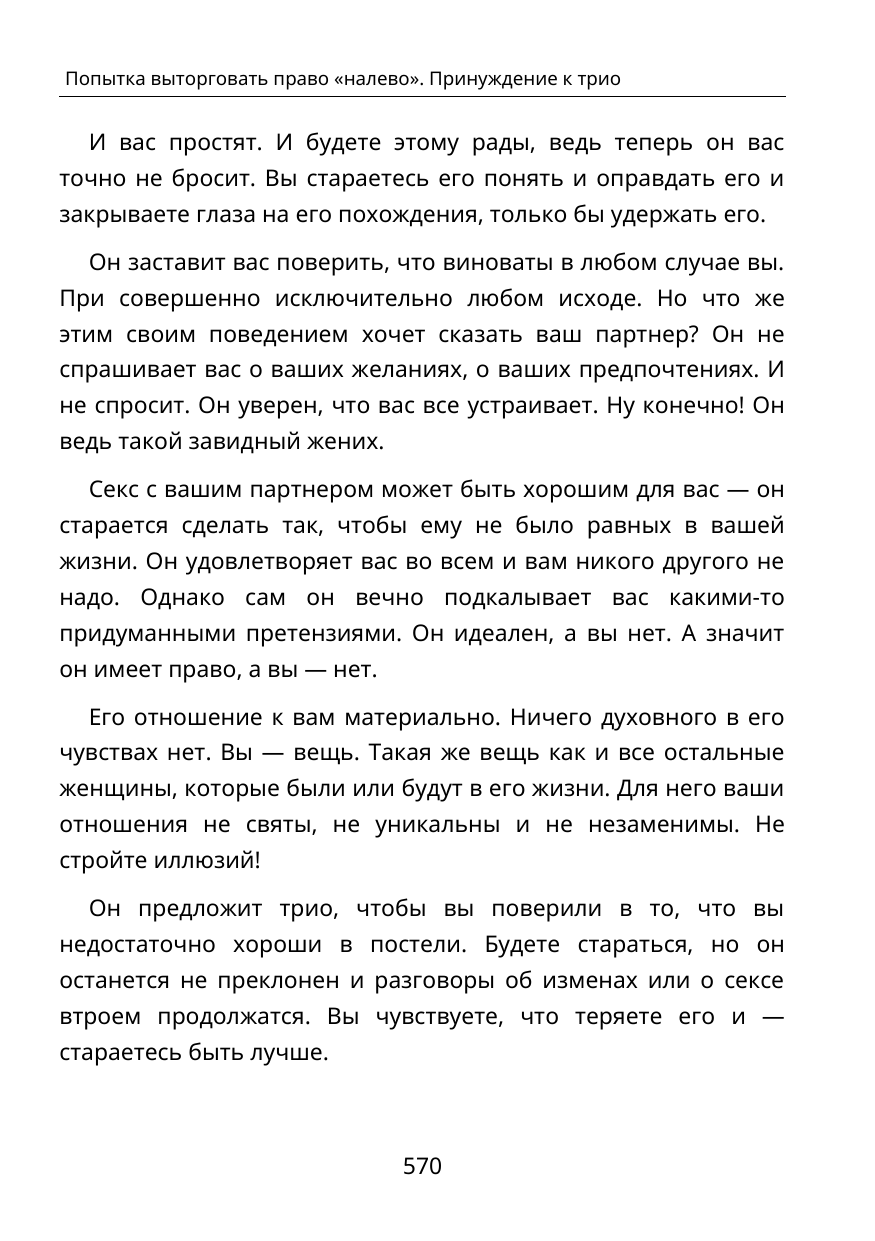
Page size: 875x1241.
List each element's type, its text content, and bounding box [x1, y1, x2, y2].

text Его отношение к вам материально. Ничего духовного в его чувствах нет. Вы — вещь. Такая же вещь как и все остальные женщины, которые были или будут в его жизни. Для него ваши отношения не святы, не уникальны и не незаменимы. Не стройте иллюзий! [59, 700, 786, 875]
text Он заставит вас поверить, что виноваты в любом случае вы. При совершенно исключительно любом исходе. Но что же этим своим поведением хочет сказать ваш партнер? Он не спрашивает вас о ваших желаниях, о ваших предпочтениях. И не спросит. Он уверен, что вас все устраивает. Ну конечно! Он ведь такой завидный жених. [59, 246, 786, 457]
text Он предложит трио, чтобы вы поверили в то, что вы недостаточно хороши в постели. Будете стараться, но он останется не преклонен и разговоры об изменах или о сексе втроем продолжатся. Вы чувствуете, что теряете его и — стараетесь быть лучше. [59, 892, 786, 1067]
text И вас простят. И будете этому рады, ведь теперь он вас точно не бросит. Вы стараетесь его понять и оправдать его и закрываете глаза на его похождения, только бы удержать его. [59, 126, 786, 229]
text Секс с вашим партнером может быть хорошим для вас — он старается сделать так, чтобы ему не было равных в вашей жизни. Он удовлетворяет вас во всем и вам никого другого не надо. Однако сам он вечно подкалывает вас какими-то придуманными претензиями. Он идеален, а вы нет. А значит он имеет право, а вы — нет. [59, 473, 786, 684]
